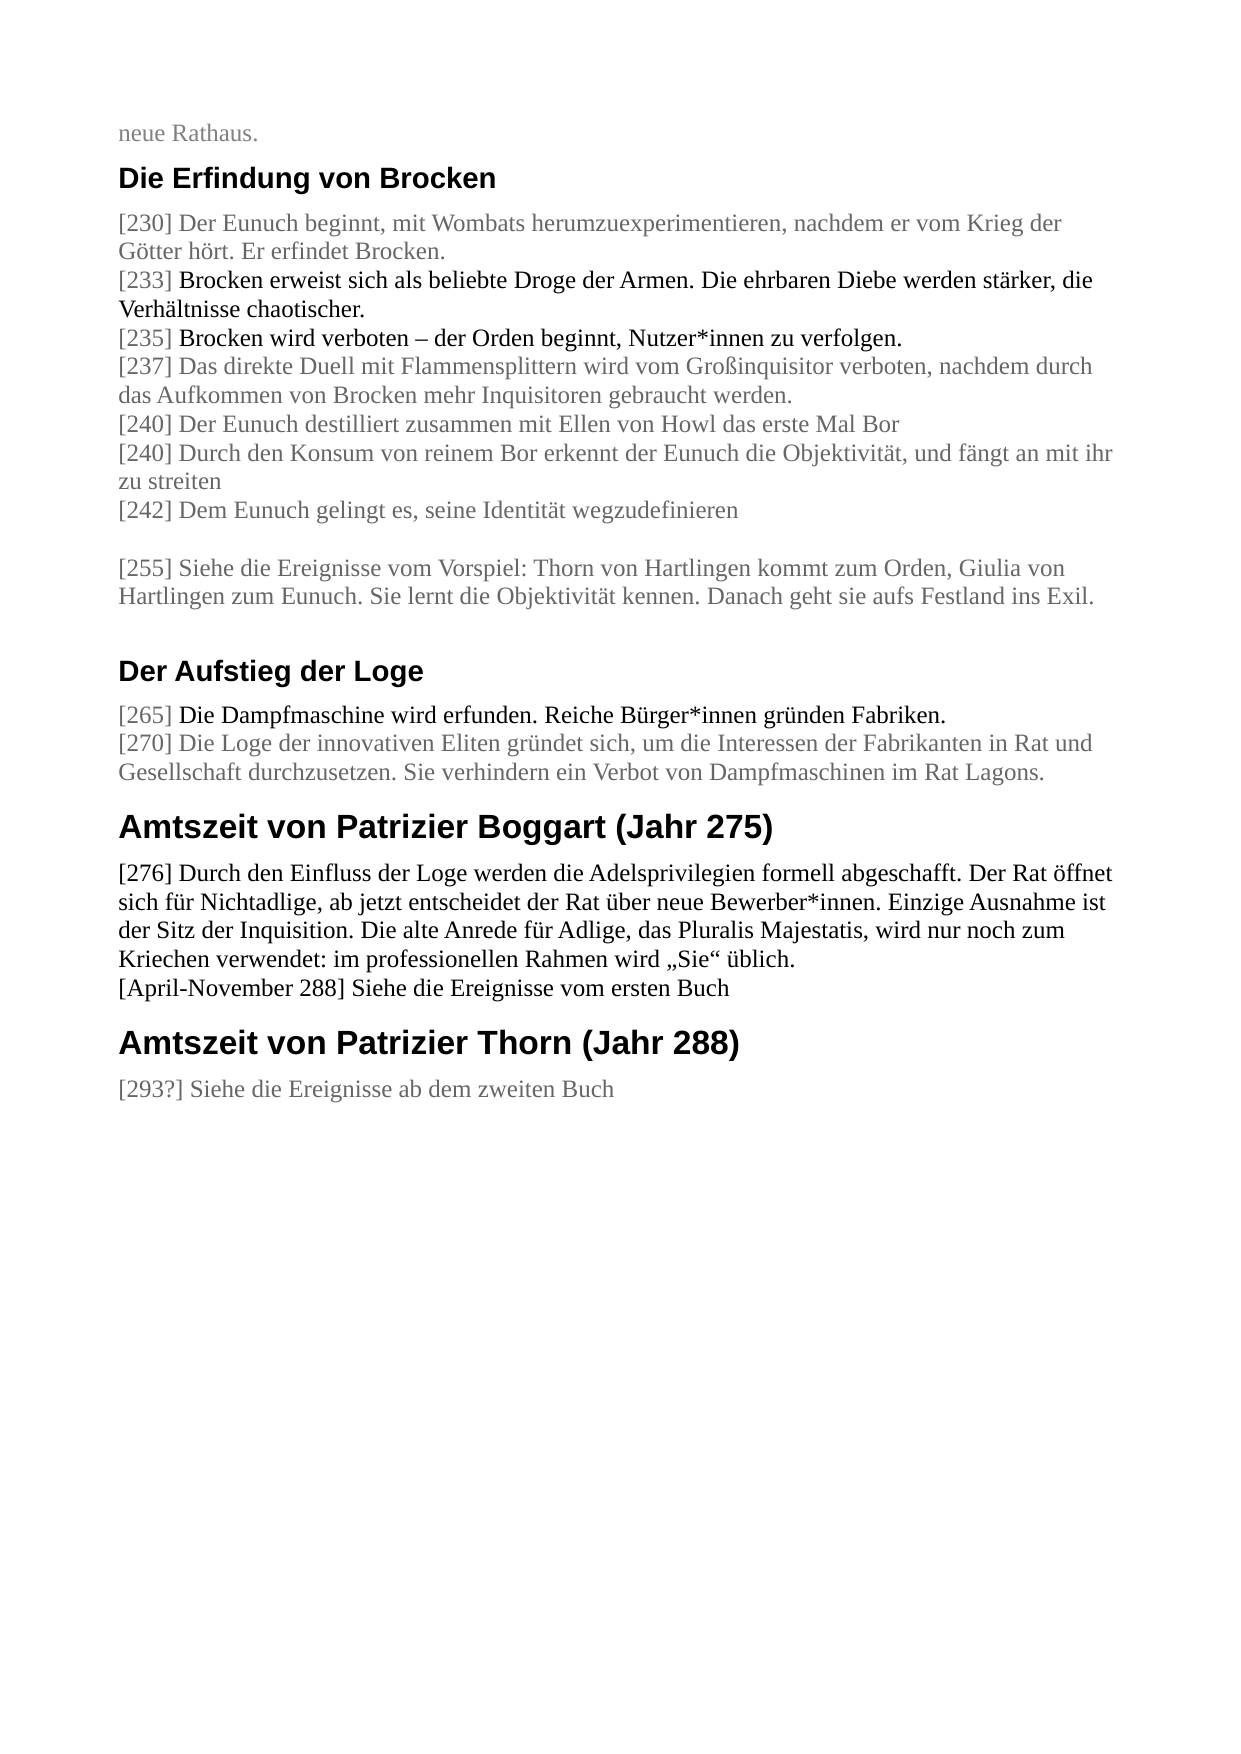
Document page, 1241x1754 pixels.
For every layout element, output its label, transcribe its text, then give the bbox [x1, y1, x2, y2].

text neue Rathaus. [118, 118, 1122, 147]
text [255] Siehe die Ereignisse vom Vorspiel: Thorn von Hartlingen kommt zum Orden, Giulia von Hartlingen zum Eunuch. Sie lernt die Objektivität kennen. Danach geht sie aufs Festland ins Exil. [118, 553, 1122, 610]
text [242] Dem Eunuch gelingt es, seine Identität wegzudefinieren [118, 495, 1122, 524]
text [April-November 288] Siehe die Ereignisse vom ersten Buch [118, 973, 1122, 1002]
text [265] Die Dampfmaschine wird erfunden. Reiche Bürger*innen gründen Fabriken. [118, 700, 1122, 728]
text [235] Brocken wird verboten – der Orden beginnt, Nutzer*innen zu verfolgen. [118, 323, 1122, 351]
text [240] Durch den Konsum von reinem Bor erkennt der Eunuch die Objektivität, und fängt an mit ihr zu streiten [118, 438, 1122, 495]
text [230] Der Eunuch beginnt, mit Wombats herumzuexperimentieren, nachdem er vom Krieg der Götter hört. Er erfindet Brocken. [118, 208, 1122, 265]
subtitle Amtszeit von Patrizier Boggart (Jahr 275) [118, 807, 1122, 846]
subtitle Die Erfindung von Brocken [118, 161, 1122, 195]
text [270] Die Loge der innovativen Eliten gründet sich, um die Interessen der Fabrikanten in Rat und Gesellschaft durchzusetzen. Sie verhindern ein Verbot von Dampfmaschinen im Rat Lagons. [118, 728, 1122, 786]
text [237] Das direkte Duell mit Flammensplittern wird vom Großinquisitor verboten, nachdem durch das Aufkommen von Brocken mehr Inquisitoren gebraucht werden. [118, 351, 1122, 409]
subtitle Amtszeit von Patrizier Thorn (Jahr 288) [118, 1023, 1122, 1061]
subtitle Der Aufstieg der Loge [118, 653, 1122, 687]
text [240] Der Eunuch destilliert zusammen mit Ellen von Howl das erste Mal Bor [118, 409, 1122, 438]
text [233] Brocken erweist sich als beliebte Droge der Armen. Die ehrbaren Diebe werden stärker, die Verhältnisse chaotischer. [118, 265, 1122, 323]
text [293?] Siehe die Ereignisse ab dem zweiten Buch [118, 1074, 1122, 1102]
text [276] Durch den Einfluss der Loge werden die Adelsprivilegien formell abgeschafft. Der Rat öffnet sich für Nichtadlige, ab jetzt entscheidet der Rat über neue Bewerber*innen. Einzige Ausnahme ist der Sitz der Inquisition. Die alte Anrede für Adlige, das Pluralis Majestatis, wird nur noch zum Kriechen verwendet: im professionellen Rahmen wird „Sie“ üblich. [118, 858, 1122, 973]
